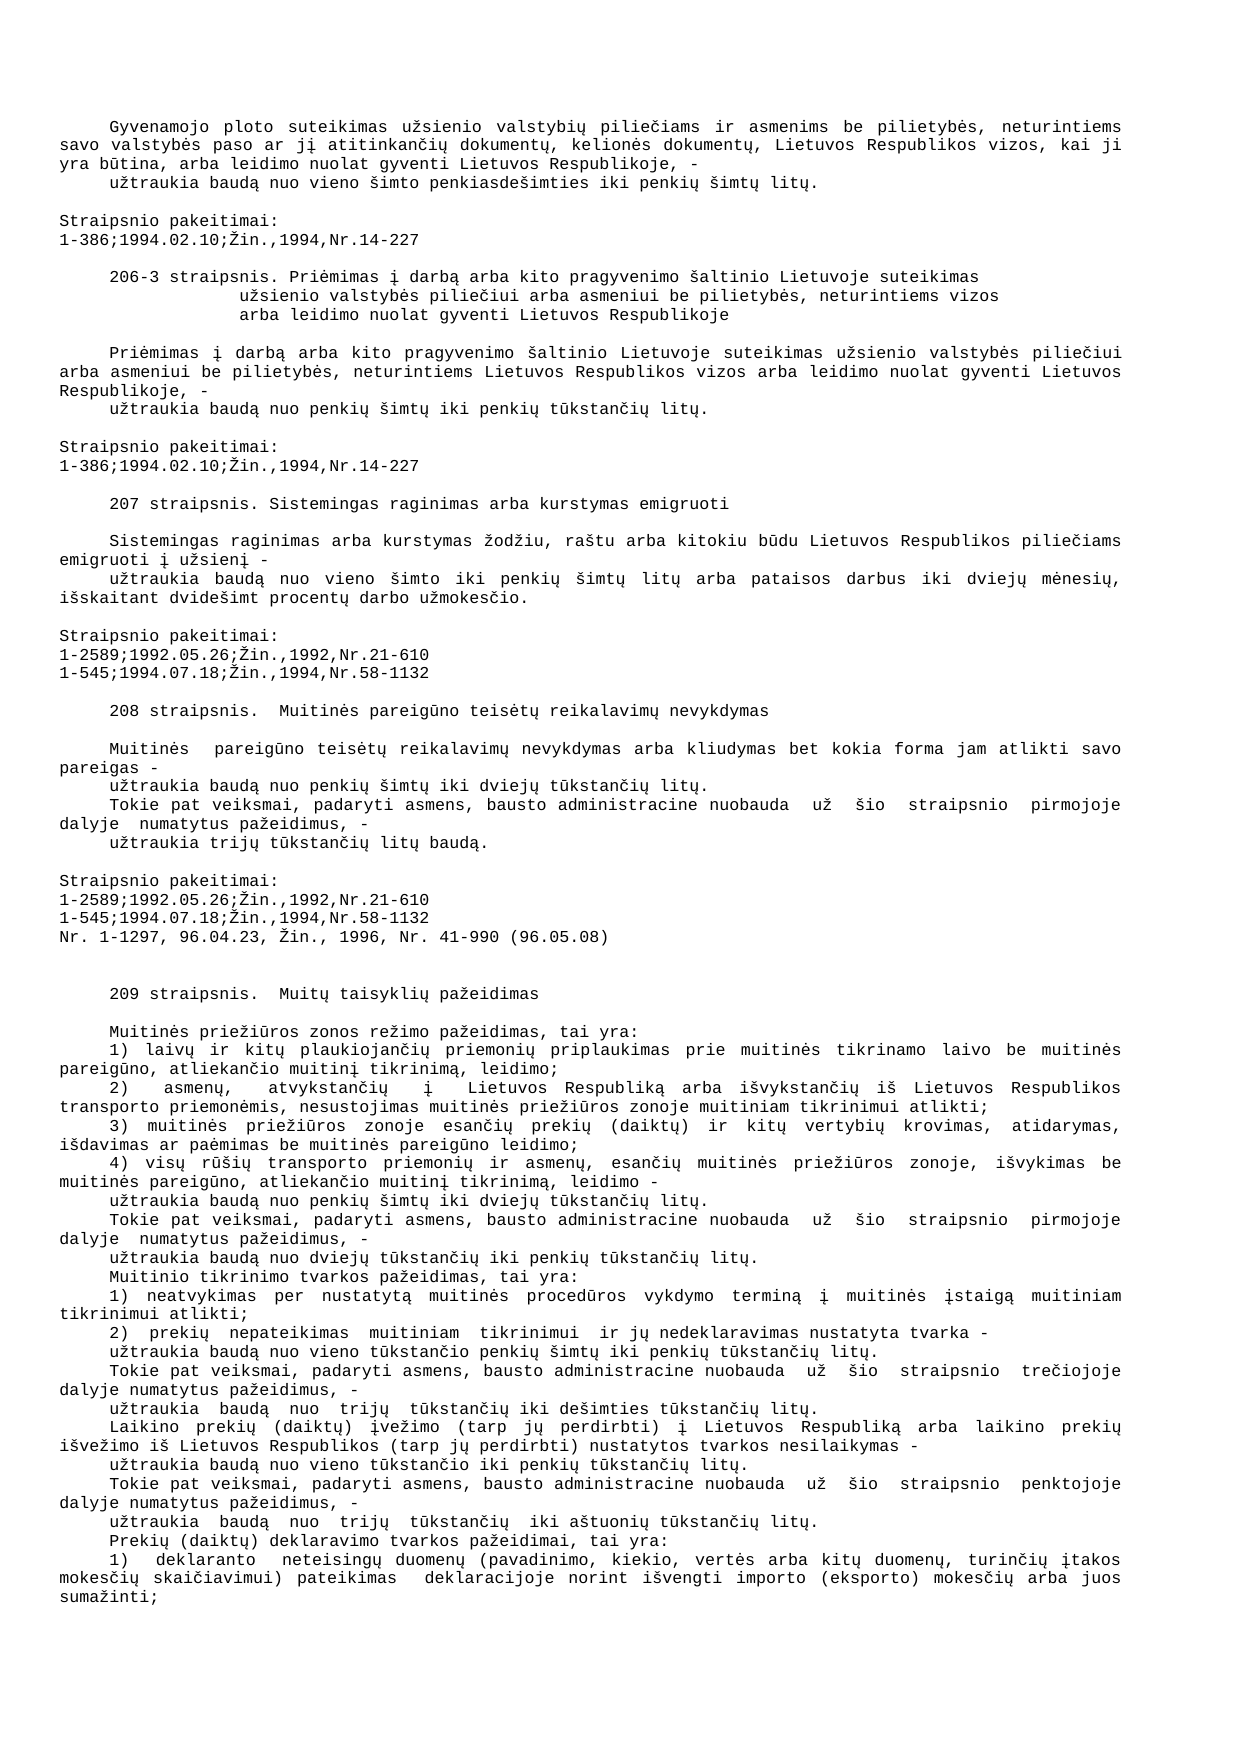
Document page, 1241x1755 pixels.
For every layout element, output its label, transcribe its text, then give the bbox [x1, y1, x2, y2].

text Tokie pat veiksmai, padaryti asmens, bausto administracine nuobauda už šio straipsnio trečiojoje dalyje numatytus pažeidimus, - [59, 1362, 1122, 1400]
text 4) visų rūšių transporto priemonių ir asmenų, esančių muitinės priežiūros zonoje, išvykimas be muitinės pareigūno, atliekančio muitinį tikrinimą, leidimo - [59, 1155, 1122, 1193]
text 1-545;1994.07.18;Žin.,1994,Nr.58-1132 [59, 665, 1122, 684]
text užtraukia baudą nuo vieno tūkstančio iki penkių tūkstančių litų. [59, 1457, 1122, 1476]
text Muitinės pareigūno teisėtų reikalavimų nevykdymas arba kliudymas bet kokia forma jam atlikti savo pareigas - [59, 740, 1122, 778]
text 1-545;1994.07.18;Žin.,1994,Nr.58-1132 [59, 910, 1122, 929]
text užtraukia trijų tūkstančių litų baudą. [59, 834, 1122, 853]
text Straipsnio pakeitimai: [59, 212, 1122, 231]
text Straipsnio pakeitimai: [59, 627, 1122, 646]
text 1) neatvykimas per nustatytą muitinės procedūros vykdymo terminą į muitinės įstaigą muitiniam tikrinimui atlikti; [59, 1287, 1122, 1325]
text užtraukia baudą nuo penkių šimtų iki dviejų tūkstančių litų. [59, 1193, 1122, 1212]
text Straipsnio pakeitimai: [59, 439, 1122, 457]
text užtraukia baudą nuo vieno tūkstančio penkių šimtų iki penkių tūkstančių litų. [59, 1344, 1122, 1362]
text 206-3 straipsnis. Priėmimas į darbą arba kito pragyvenimo šaltinio Lietuvoje suteikimas [59, 269, 1122, 288]
text 209 straipsnis. Muitų taisyklių pažeidimas [59, 985, 1122, 1004]
text užtraukia baudą nuo vieno šimto penkiasdešimties iki penkių šimtų litų. [59, 175, 1122, 193]
text 1-2589;1992.05.26;Žin.,1992,Nr.21-610 [59, 891, 1122, 910]
text 207 straipsnis. Sistemingas raginimas arba kurstymas emigruoti [59, 495, 1122, 514]
text užtraukia baudą nuo vieno šimto iki penkių šimtų litų arba pataisos darbus iki dviejų mėnesių, išskaitant dvidešimt procentų darbo užmokesčio. [59, 571, 1122, 608]
text užtraukia baudą nuo trijų tūkstančių iki dešimties tūkstančių litų. [59, 1400, 1122, 1419]
text Tokie pat veiksmai, padaryti asmens, bausto administracine nuobauda už šio straipsnio pirmojoje dalyje numatytus pažeidimus, - [59, 797, 1122, 834]
text užtraukia baudą nuo penkių šimtų iki dviejų tūkstančių litų. [59, 778, 1122, 797]
text Tokie pat veiksmai, padaryti asmens, bausto administracine nuobauda už šio straipsnio penktojoje dalyje numatytus pažeidimus, - [59, 1476, 1122, 1513]
text Prekių (daiktų) deklaravimo tvarkos pažeidimai, tai yra: [59, 1532, 1122, 1551]
text 1-386;1994.02.10;Žin.,1994,Nr.14-227 [59, 231, 1122, 250]
text 1-386;1994.02.10;Žin.,1994,Nr.14-227 [59, 457, 1122, 476]
text 1) laivų ir kitų plaukiojančių priemonių priplaukimas prie muitinės tikrinamo laivo be muitinės pareigūno, atliekančio muitinį tikrinimą, leidimo; [59, 1042, 1122, 1080]
text 2) asmenų, atvykstančių į Lietuvos Respubliką arba išvykstančių iš Lietuvos Respublikos transporto priemonėmis, nesustojimas muitinės priežiūros zonoje muitiniam tikrinimui atlikti; [59, 1080, 1122, 1117]
text užtraukia baudą nuo dviejų tūkstančių iki penkių tūkstančių litų. [59, 1249, 1122, 1268]
text Straipsnio pakeitimai: [59, 872, 1122, 891]
text Gyvenamojo ploto suteikimas užsienio valstybių piliečiams ir asmenims be pilietybės, neturintiems savo valstybės paso ar jį atitinkančių dokumentų, kelionės dokumentų, Lietuvos Respublikos vizos, kai ji yra būtina, arba leidimo nuolat gyventi Lietuvos Respublikoje, - [59, 118, 1122, 175]
text 1-2589;1992.05.26;Žin.,1992,Nr.21-610 [59, 646, 1122, 665]
text Muitinio tikrinimo tvarkos pažeidimas, tai yra: [59, 1268, 1122, 1287]
text Nr. 1-1297, 96.04.23, Žin., 1996, Nr. 41-990 (96.05.08) [59, 929, 1122, 948]
text 1) deklaranto neteisingų duomenų (pavadinimo, kiekio, vertės arba kitų duomenų, turinčių įtakos mokesčių skaičiavimui) pateikimas deklaracijoje norint išvengti importo (eksporto) mokesčių arba juos sumažinti; [59, 1551, 1122, 1608]
text užtraukia baudą nuo trijų tūkstančių iki aštuonių tūkstančių litų. [59, 1513, 1122, 1532]
text Priėmimas į darbą arba kito pragyvenimo šaltinio Lietuvoje suteikimas užsienio valstybės piliečiui arba asmeniui be pilietybės, neturintiems Lietuvos Respublikos vizos arba leidimo nuolat gyventi Lietuvos Respublikoje, - [59, 344, 1122, 401]
text Sistemingas raginimas arba kurstymas žodžiu, raštu arba kitokiu būdu Lietuvos Respublikos piliečiams emigruoti į užsienį - [59, 533, 1122, 571]
text užtraukia baudą nuo penkių šimtų iki penkių tūkstančių litų. [59, 401, 1122, 420]
text 208 straipsnis. Muitinės pareigūno teisėtų reikalavimų nevykdymas [59, 703, 1122, 721]
text Tokie pat veiksmai, padaryti asmens, bausto administracine nuobauda už šio straipsnio pirmojoje dalyje numatytus pažeidimus, - [59, 1212, 1122, 1249]
text 2) prekių nepateikimas muitiniam tikrinimui ir jų nedeklaravimas nustatyta tvarka - [59, 1325, 1122, 1344]
text Laikino prekių (daiktų) įvežimo (tarp jų perdirbti) į Lietuvos Respubliką arba laikino prekių išvežimo iš Lietuvos Respublikos (tarp jų perdirbti) nustatytos tvarkos nesilaikymas - [59, 1419, 1122, 1457]
text užsienio valstybės piliečiui arba asmeniui be pilietybės, neturintiems vizos [59, 288, 1122, 307]
text Muitinės priežiūros zonos režimo pažeidimas, tai yra: [59, 1023, 1122, 1042]
text 3) muitinės priežiūros zonoje esančių prekių (daiktų) ir kitų vertybių krovimas, atidarymas, išdavimas ar paėmimas be muitinės pareigūno leidimo; [59, 1117, 1122, 1155]
text arba leidimo nuolat gyventi Lietuvos Respublikoje [59, 307, 1122, 326]
